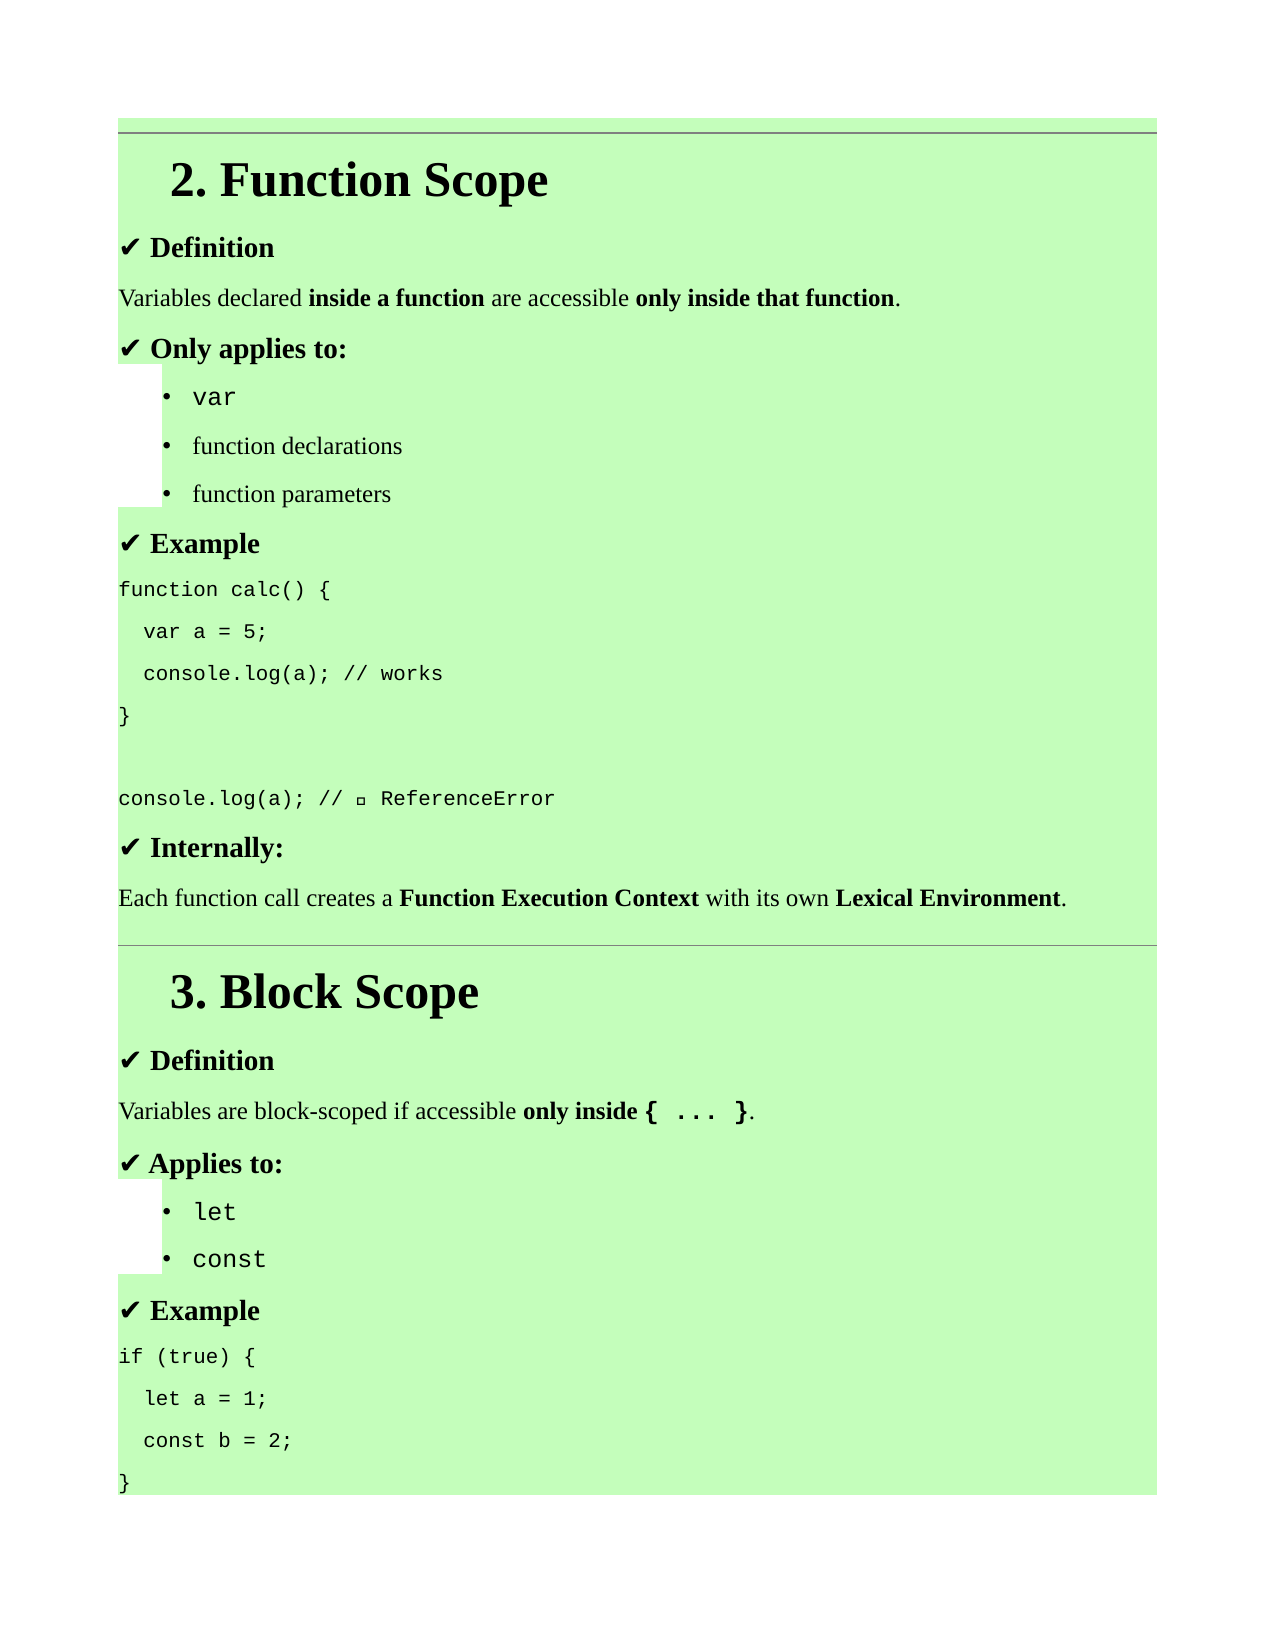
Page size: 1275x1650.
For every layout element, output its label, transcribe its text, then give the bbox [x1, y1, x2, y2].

text console.log(a); // works [118, 663, 1157, 687]
subtitle ✔ Definition [118, 230, 1157, 264]
subtitle ✔ Only applies to: [118, 331, 1157, 364]
subtitle ✔ Definition [118, 1043, 1157, 1076]
text var a = 5; [118, 621, 1157, 645]
text const b = 2; [118, 1430, 1157, 1454]
text Each function call creates a Function Execution Context with its own Lexical Environment. [118, 883, 1157, 912]
text } [118, 1472, 1157, 1495]
subtitle ✅ 2. Function Scope [118, 149, 1157, 207]
subtitle ✔ Example [118, 526, 1157, 560]
text } [118, 705, 1157, 728]
list function parameters [162, 479, 1157, 507]
list const [162, 1246, 1157, 1274]
list var [162, 384, 1157, 412]
text function calc() { [118, 579, 1157, 603]
text if (true) { [118, 1346, 1157, 1370]
list let [162, 1199, 1157, 1227]
list function declarations [162, 431, 1157, 460]
subtitle ✔ Applies to: [118, 1146, 1157, 1179]
subtitle ✅ 3. Block Scope [118, 962, 1157, 1020]
subtitle ✔ Internally: [118, 830, 1157, 864]
text let a = 1; [118, 1388, 1157, 1412]
subtitle ✔ Example [118, 1293, 1157, 1327]
text Variables are block-scoped if accessible only inside { ... }. [118, 1096, 1157, 1127]
text console.log(a); // ❌ ReferenceError [118, 788, 1157, 812]
text Variables declared inside a function are accessible only inside that function. [118, 283, 1157, 312]
